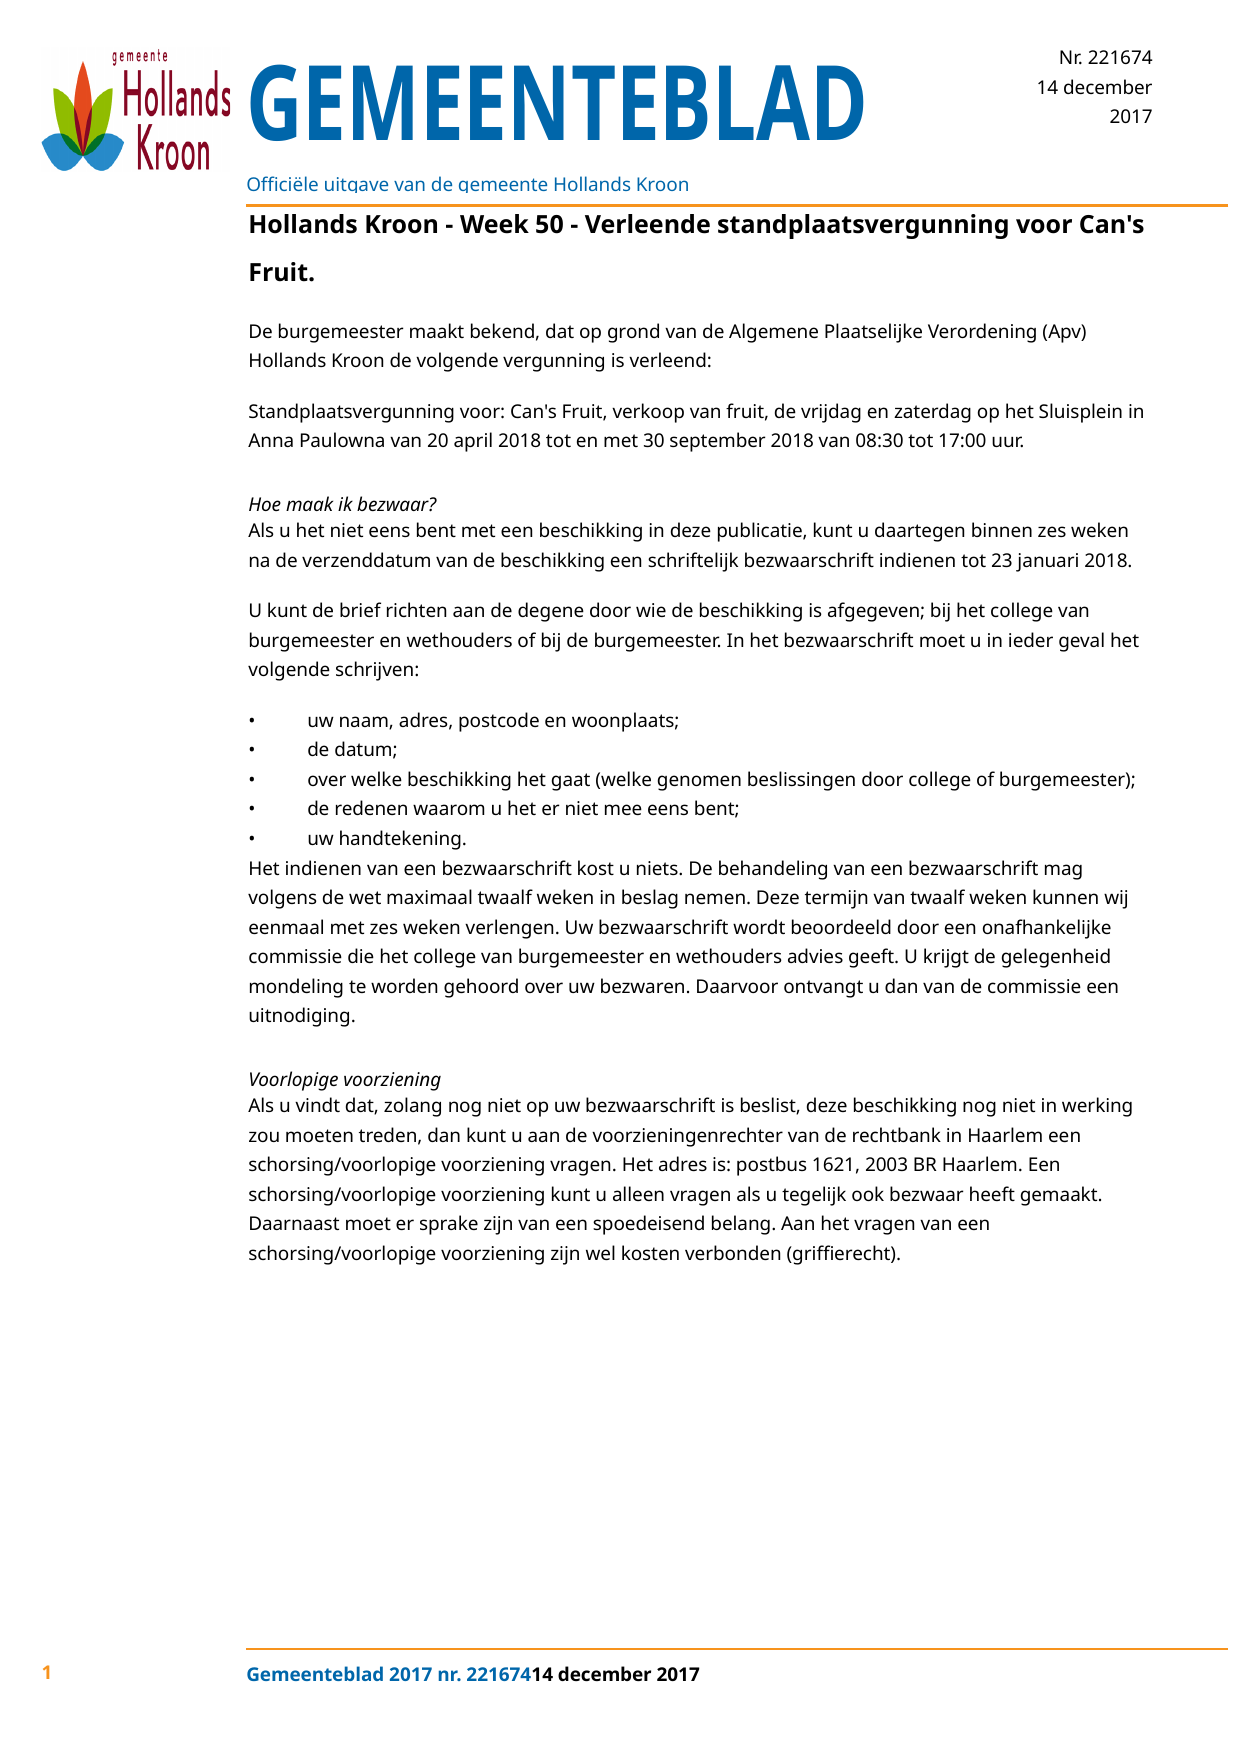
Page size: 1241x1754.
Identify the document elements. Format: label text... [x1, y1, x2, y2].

list de datum; [248, 736, 1152, 762]
picture [41, 47, 231, 172]
list over welke beschikking het gaat (welke genomen beslissingen door college of burgemeester); [248, 766, 1152, 792]
text Hollands Kroon - Week 50 - Verleende standplaatsvergunning voor Can's Fruit. [248, 207, 1152, 288]
text Als u het niet eens bent met een beschikking in deze publicatie, kunt u daartegen binnen zes weken na de verzenddatum van de beschikking een schriftelijk bezwaarschrift indienen tot 23 januari 2018. [248, 517, 1152, 572]
list uw handtekening. [248, 825, 1152, 851]
text Als u vindt dat, zolang nog niet op uw bezwaarschrift is beslist, deze beschikking nog niet in werking zou moeten treden, dan kunt u aan de voorzieningenrechter van de rechtbank in Haarlem een schorsing/voorlopige voorziening vragen. Het adres is: postbus 1621, 2003 BR Haarlem. Een schorsing/voorlopige voorziening kunt u alleen vragen als u tegelijk ook bezwaar heeft gemaakt. Daarnaast moet er sprake zijn van een spoedeisend belang. Aan het vragen van een schorsing/voorlopige voorziening zijn wel kosten verbonden (griffierecht). [248, 1092, 1152, 1266]
text Standplaatsvergunning voor: Can's Fruit, verkoop van fruit, de vrijdag en zaterdag op het Sluisplein in Anna Paulowna van 20 april 2018 tot en met 30 september 2018 van 08:30 tot 17:00 uur. [248, 398, 1152, 453]
text U kunt de brief richten aan de degene door wie de beschikking is afgegeven; bij het college van burgemeester en wethouders of bij de burgemeester. In het bezwaarschrift moet u in ieder geval het volgende schrijven: [248, 597, 1152, 682]
text Voorlopige voorziening [248, 1067, 1152, 1092]
list uw naam, adres, postcode en woonplaats; [248, 707, 1152, 732]
text Het indienen van een bezwaarschrift kost u niets. De behandeling van een bezwaarschrift mag volgens de wet maximaal twaalf weken in beslag nemen. Deze termijn van twaalf weken kunnen wij eenmaal met zes weken verlengen. Uw bezwaarschrift wordt beoordeeld door een onafhankelijke commissie die het college van burgemeester en wethouders advies geeft. U krijgt de gelegenheid mondeling te worden gehoord over uw bezwaren. Daarvoor ontvangt u dan van de commissie een uitnodiging. [248, 855, 1152, 1028]
list de redenen waarom u het er niet mee eens bent; [248, 796, 1152, 821]
text De burgemeester maakt bekend, dat op grond van de Algemene Plaatselijke Verordening (Apv) Hollands Kroon de volgende vergunning is verleend: [248, 318, 1152, 373]
text Hoe maak ik bezwaar? [248, 491, 1152, 517]
